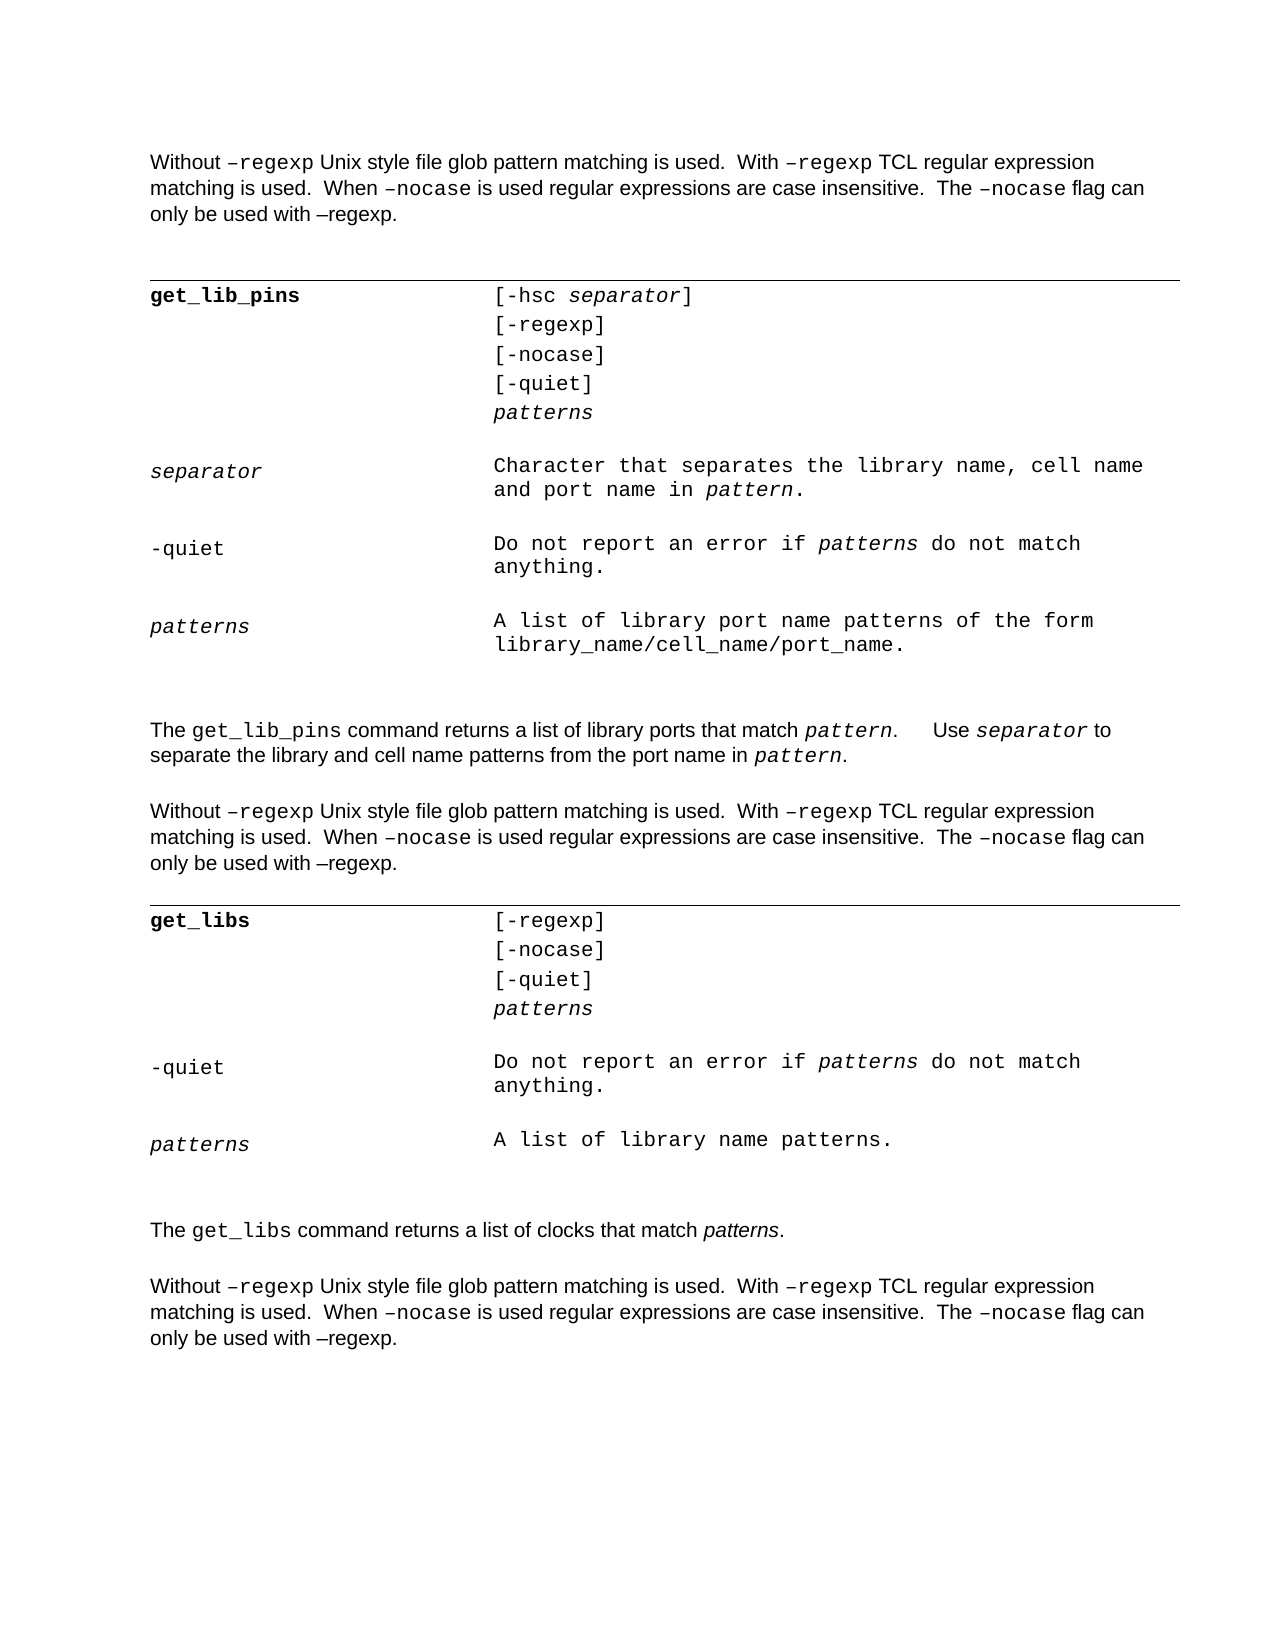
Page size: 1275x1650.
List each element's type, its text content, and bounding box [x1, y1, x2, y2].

table_cell A list of library name patterns. [493, 1129, 1180, 1188]
table_cell separator [150, 456, 493, 533]
table_cell -quiet [150, 1051, 493, 1129]
text Without –regexp Unix style file glob pattern matching is used. With –regexp TCL regular expression matching is used. When –nocase is used regular expressions are case insensitive. The –nocase flag can only be used with –regexp. [150, 150, 1180, 226]
table_header get_libs [150, 906, 493, 1051]
table_cell Character that separates the library name, cell name and port name in pattern. [493, 456, 1180, 533]
text The get_lib_pins command returns a list of library ports that match pattern. Use separator to separate the library and cell name patterns from the port name in pattern. [150, 717, 1180, 769]
table_cell patterns [150, 1129, 493, 1188]
table_header [-regexp] [-nocase] [-quiet] patterns [493, 906, 1180, 1051]
text Without –regexp Unix style file glob pattern matching is used. With –regexp TCL regular expression matching is used. When –nocase is used regular expressions are case insensitive. The –nocase flag can only be used with –regexp. [150, 1274, 1180, 1349]
table_cell patterns [150, 610, 493, 687]
table_cell Do not report an error if patterns do not match anything. [493, 1051, 1180, 1129]
text Without –regexp Unix style file glob pattern matching is used. With –regexp TCL regular expression matching is used. When –nocase is used regular expressions are case insensitive. The –nocase flag can only be used with –regexp. [150, 799, 1180, 875]
table_cell A list of library port name patterns of the form library_name/cell_name/port_name. [493, 610, 1180, 687]
table_cell Do not report an error if patterns do not match anything. [493, 533, 1180, 610]
table_cell -quiet [150, 533, 493, 610]
table_header [-hsc separator] [-regexp] [-nocase] [-quiet] patterns [493, 281, 1180, 456]
text The get_libs command returns a list of clocks that match patterns. [150, 1218, 1180, 1244]
table_header get_lib_pins [150, 281, 493, 456]
